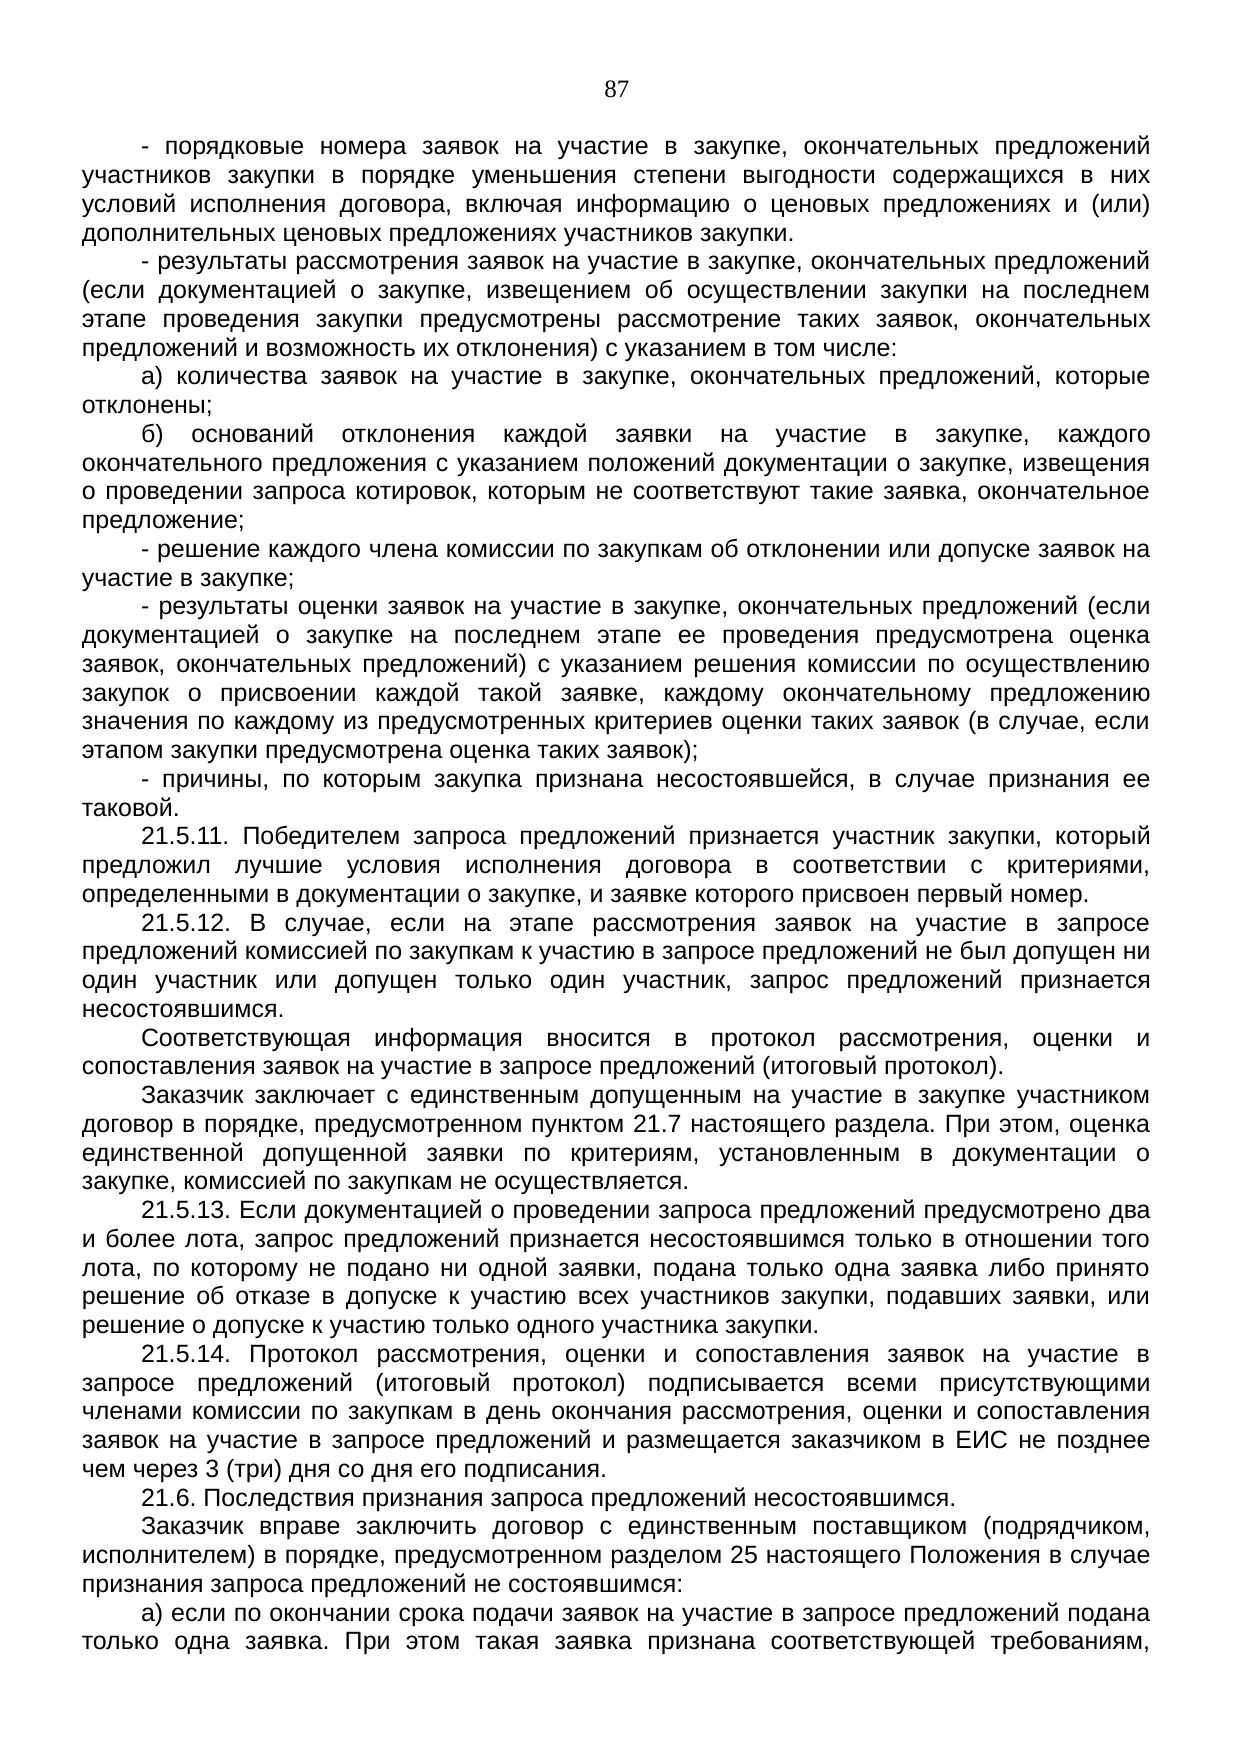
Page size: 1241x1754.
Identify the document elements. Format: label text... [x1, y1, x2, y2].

text - результаты оценки заявок на участие в закупке, окончательных предложений (если документацией о закупке на последнем этапе ее проведения предусмотрена оценка заявок, окончательных предложений) с указанием решения комиссии по осуществлению закупок о присвоении каждой такой заявке, каждому окончательному предложению значения по каждому из предусмотренных критериев оценки таких заявок (в случае, если этапом закупки предусмотрена оценка таких заявок); [82, 591, 1152, 764]
text 21.5.13. Если документацией о проведении запроса предложений предусмотрено два и более лота, запрос предложений признается несостоявшимся только в отношении того лота, по которому не подано ни одной заявки, подана только одна заявка либо принято решение об отказе в допуске к участию всех участников закупки, подавших заявки, или решение о допуске к участию только одного участника закупки. [82, 1195, 1152, 1339]
text Заказчик заключает с единственным допущенным на участие в закупке участником договор в порядке, предусмотренном пунктом 21.7 настоящего раздела. При этом, оценка единственной допущенной заявки по критериям, установленным в документации о закупке, комиссией по закупкам не осуществляется. [82, 1080, 1152, 1195]
text б) оснований отклонения каждой заявки на участие в закупке, каждого окончательного предложения с указанием положений документации о закупке, извещения о проведении запроса котировок, которым не соответствуют такие заявка, окончательное предложение; [82, 419, 1152, 534]
text - порядковые номера заявок на участие в закупке, окончательных предложений участников закупки в порядке уменьшения степени выгодности содержащихся в них условий исполнения договора, включая информацию о ценовых предложениях и (или) дополнительных ценовых предложениях участников закупки. [82, 131, 1152, 246]
text а) если по окончании срока подачи заявок на участие в запросе предложений подана только одна заявка. При этом такая заявка признана соответствующей требованиям, [82, 1597, 1152, 1655]
text 21.6. Последствия признания запроса предложений несостоявшимся. [82, 1482, 1152, 1511]
text 21.5.14. Протокол рассмотрения, оценки и сопоставления заявок на участие в запросе предложений (итоговый протокол) подписывается всеми присутствующими членами комиссии по закупкам в день окончания рассмотрения, оценки и сопоставления заявок на участие в запросе предложений и размещается заказчиком в ЕИС не позднее чем через 3 (три) дня со дня его подписания. [82, 1339, 1152, 1482]
text Заказчик вправе заключить договор с единственным поставщиком (подрядчиком, исполнителем) в порядке, предусмотренном разделом 25 настоящего Положения в случае признания запроса предложений не состоявшимся: [82, 1511, 1152, 1597]
text Соответствующая информация вносится в протокол рассмотрения, оценки и сопоставления заявок на участие в запросе предложений (итоговый протокол). [82, 1022, 1152, 1080]
text - результаты рассмотрения заявок на участие в закупке, окончательных предложений (если документацией о закупке, извещением об осуществлении закупки на последнем этапе проведения закупки предусмотрены рассмотрение таких заявок, окончательных предложений и возможность их отклонения) с указанием в том числе: [82, 246, 1152, 361]
text 21.5.12. В случае, если на этапе рассмотрения заявок на участие в запросе предложений комиссией по закупкам к участию в запросе предложений не был допущен ни один участник или допущен только один участник, запрос предложений признается несостоявшимся. [82, 907, 1152, 1022]
text - решение каждого члена комиссии по закупкам об отклонении или допуске заявок на участие в закупке; [82, 534, 1152, 591]
text - причины, по которым закупка признана несостоявшейся, в случае признания ее таковой. [82, 764, 1152, 821]
text 21.5.11. Победителем запроса предложений признается участник закупки, который предложил лучшие условия исполнения договора в соответствии с критериями, определенными в документации о закупке, и заявке которого присвоен первый номер. [82, 821, 1152, 907]
text а) количества заявок на участие в закупке, окончательных предложений, которые отклонены; [82, 361, 1152, 419]
